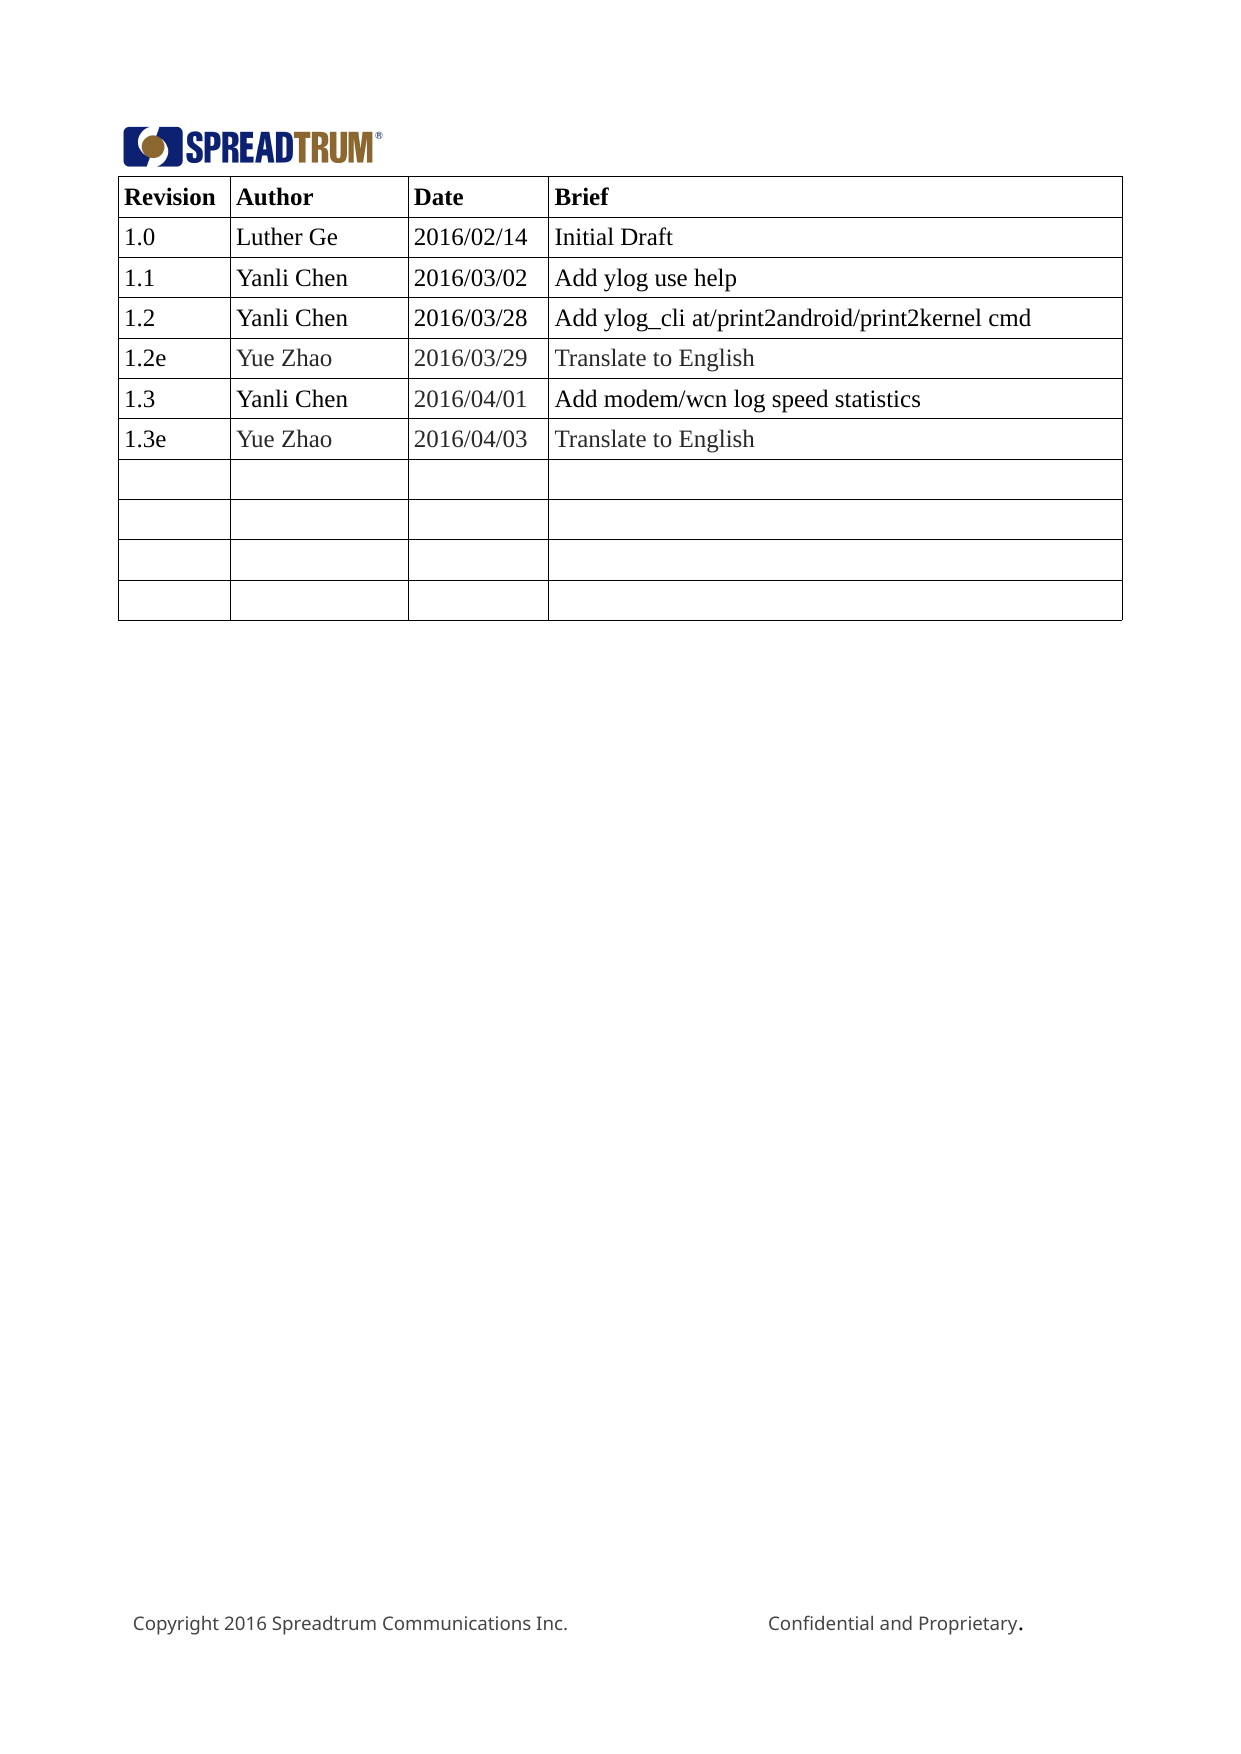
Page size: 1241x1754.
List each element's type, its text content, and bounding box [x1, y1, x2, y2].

table_cell Yanli Chen [231, 379, 408, 418]
table_cell Add ylog use help [549, 258, 1122, 297]
table_cell [231, 500, 408, 539]
table_cell Add ylog_cli at/print2android/print2kernel cmd [549, 298, 1122, 338]
table_cell [409, 500, 548, 539]
table_cell [119, 581, 230, 620]
table_header Revision [119, 177, 230, 217]
table_cell Translate to English [549, 419, 1122, 458]
table_cell [231, 540, 408, 579]
table_header Date [409, 177, 548, 217]
table_cell [231, 460, 408, 499]
table_cell [119, 540, 230, 579]
table_cell Initial Draft [549, 218, 1122, 257]
table_cell Yue Zhao [231, 419, 408, 458]
table_cell 1.3 [119, 379, 230, 418]
table_header Brief [549, 177, 1122, 217]
table_cell Translate to English [549, 339, 1122, 378]
table_cell Yanli Chen [231, 258, 408, 297]
table_cell 2016/03/02 [409, 258, 548, 297]
table_cell [409, 460, 548, 499]
table_cell 1.1 [119, 258, 230, 297]
table_cell Yue Zhao [231, 339, 408, 378]
table_cell [409, 581, 548, 620]
table_cell 1.2 [119, 298, 230, 338]
table_cell 2016/03/28 [409, 298, 548, 338]
table_cell [549, 460, 1122, 499]
table_cell Yanli Chen [231, 298, 408, 338]
table_cell 1.3e [119, 419, 230, 458]
table_cell 1.2e [119, 339, 230, 378]
table_cell [119, 460, 230, 499]
table_cell [409, 540, 548, 579]
picture [120, 123, 386, 168]
table_cell 2016/04/03 [409, 419, 548, 458]
table_cell 2016/04/01 [409, 379, 548, 418]
table_cell [549, 581, 1122, 620]
table_cell [549, 540, 1122, 579]
table_cell [119, 500, 230, 539]
table_cell Add modem/wcn log speed statistics [549, 379, 1122, 418]
table_cell 1.0 [119, 218, 230, 257]
table_cell 2016/02/14 [409, 218, 548, 257]
table_header Author [231, 177, 408, 217]
table_cell [231, 581, 408, 620]
table_cell 2016/03/29 [409, 339, 548, 378]
table_cell [549, 500, 1122, 539]
table_cell Luther Ge [231, 218, 408, 257]
